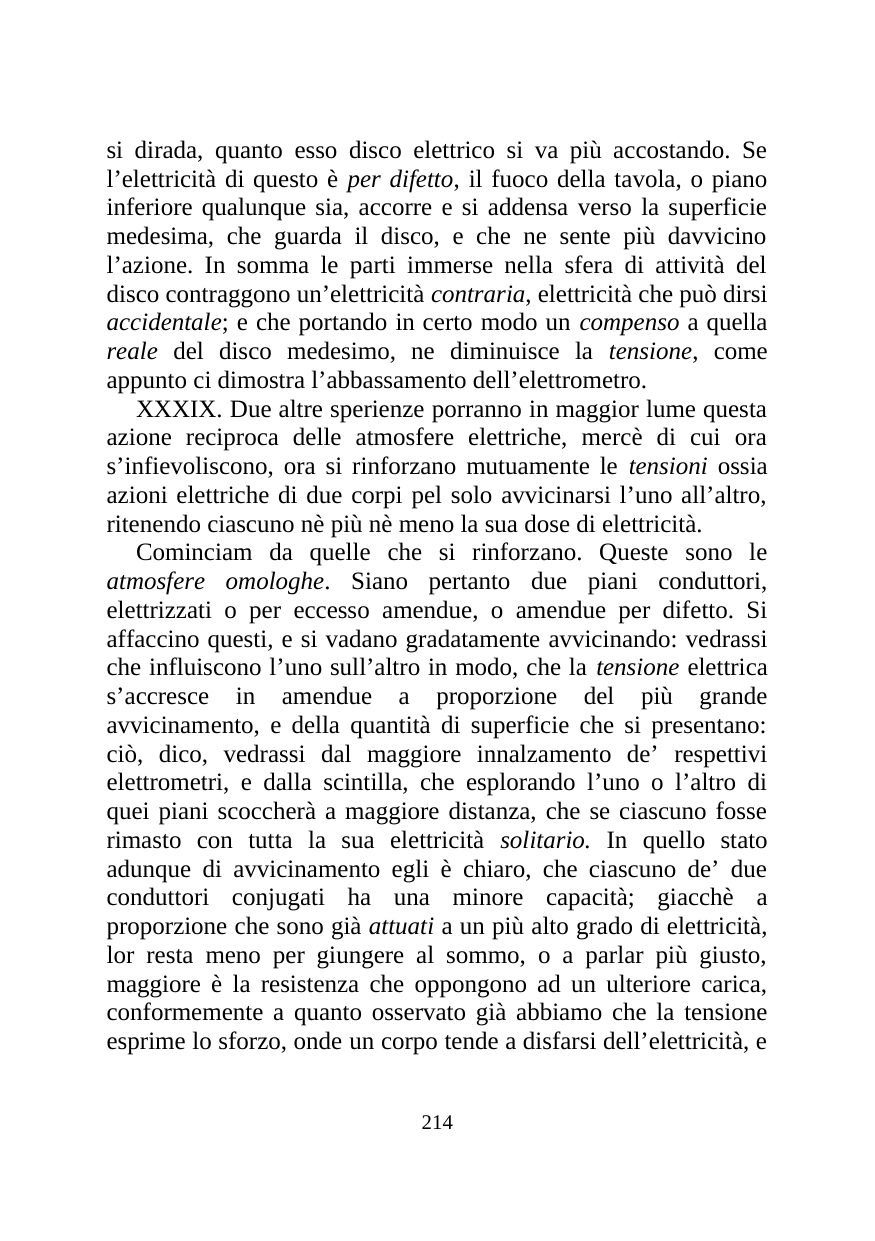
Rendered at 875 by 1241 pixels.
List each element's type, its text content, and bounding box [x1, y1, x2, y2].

text XXXIX. Due altre sperienze porranno in maggior lume questa azione reciproca delle atmosfere elettriche, mercè di cui ora s’infievoliscono, ora si rinforzano mutuamente le tensioni ossia azioni elettriche di due corpi pel solo avvicinarsi l’uno all’altro, ritenendo ciascuno nè più nè meno la sua dose di elettricità. [106, 394, 768, 537]
text Cominciam da quelle che si rinforzano. Queste sono le atmosfere omologhe. Siano pertanto due piani conduttori, elettrizzati o per eccesso amendue, o amendue per difetto. Si affaccino questi, e si vadano gradatamente avvicinando: vedrassi che influiscono l’uno sull’altro in modo, che la tensione elettrica s’accresce in amendue a proporzione del più grande avvicinamento, e della quantità di superficie che si presentano: ciò, dico, vedrassi dal maggiore innalzamento de’ respettivi elettrometri, e dalla scintilla, che esplorando l’uno o l’altro di quei piani scoccherà a maggiore distanza, che se ciascuno fosse rimasto con tutta la sua elettricità solitario. In quello stato adunque di avvicinamento egli è chiaro, che ciascuno de’ due conduttori conjugati ha una minore capacità; giacchè a proporzione che sono già attuati a un più alto grado di elettricità, lor resta meno per giungere al sommo, o a parlar più giusto, maggiore è la resistenza che oppongono ad un ulteriore carica, conformemente a quanto osservato già abbiamo che la tensione esprime lo sforzo, onde un corpo tende a disfarsi dell’elettricità, e [106, 537, 768, 1055]
text si dirada, quanto esso disco elettrico si va più accostando. Se l’elettricità di questo è per difetto, il fuoco della tavola, o piano inferiore qualunque sia, accorre e si addensa verso la superficie medesima, che guarda il disco, e che ne sente più davvicino l’azione. In somma le parti immerse nella sfera di attività del disco contraggono un’elettricità contraria, elettricità che può dirsi accidentale; e che portando in certo modo un compenso a quella reale del disco medesimo, ne diminuisce la tensione, come appunto ci dimostra l’abbassamento dell’elettrometro. [106, 135, 768, 394]
